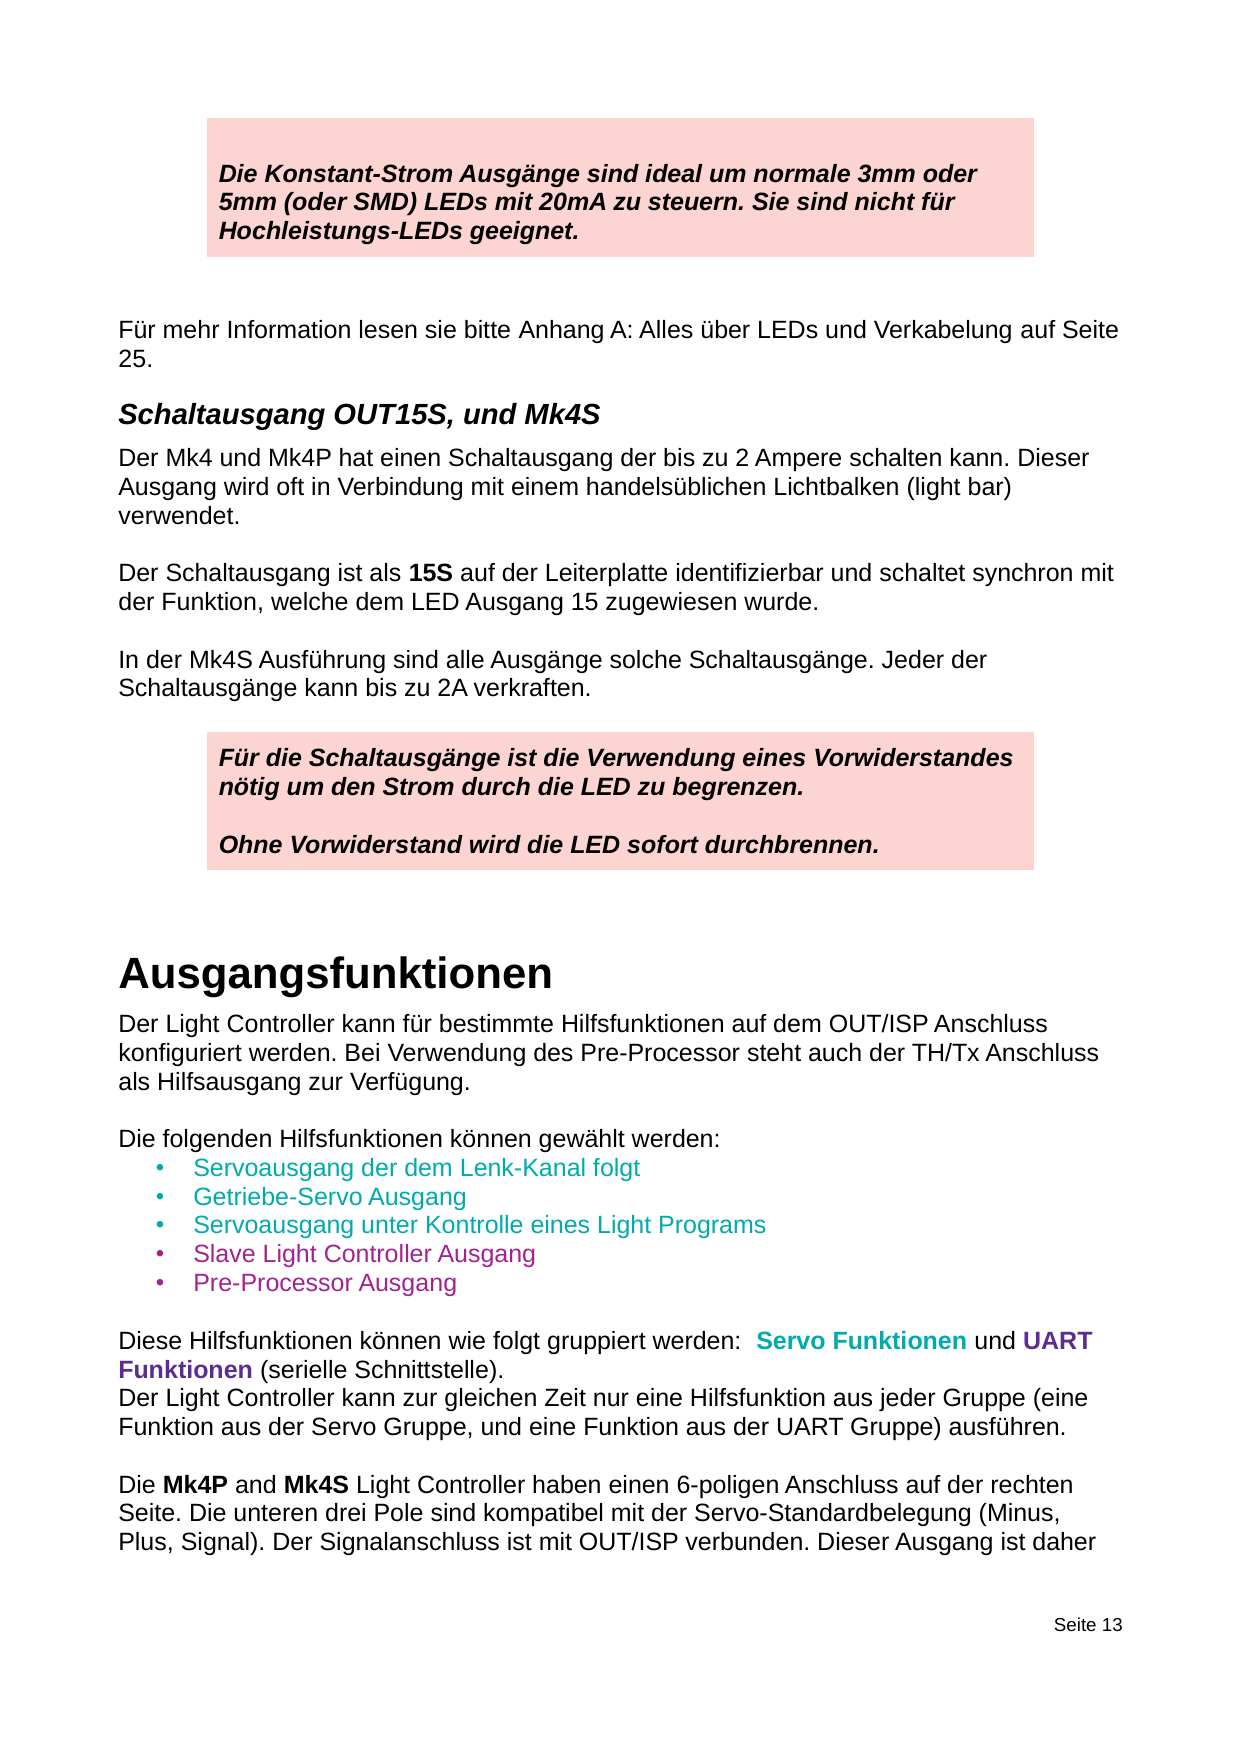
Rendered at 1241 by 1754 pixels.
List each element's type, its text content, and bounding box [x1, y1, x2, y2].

text In der Mk4S Ausführung sind alle Ausgänge solche Schaltausgänge. Jeder der Schaltausgänge kann bis zu 2A verkraften. [118, 645, 1122, 702]
text Der Light Controller kann für bestimmte Hilfsfunktionen auf dem OUT/ISP Anschluss konfiguriert werden. Bei Verwendung des Pre-Processor steht auch der TH/Tx Anschluss als Hilfsausgang zur Verfügung. [118, 1009, 1122, 1095]
subtitle Ausgangsfunktionen [118, 947, 1122, 997]
list Getriebe-Servo Ausgang [156, 1182, 1122, 1211]
subtitle Schaltausgang OUT15S, und Mk4S [118, 397, 1122, 431]
list Pre-Processor Ausgang [156, 1268, 1122, 1297]
text Diese Hilfsfunktionen können wie folgt gruppiert werden: Servo Funktionen und UART Funktionen (serielle Schnittstelle). [118, 1326, 1122, 1383]
text Für mehr Information lesen sie bitte Anhang A: Alles über LEDs und Verkabelung auf Seite 25. [118, 315, 1122, 372]
text Die Konstant-Strom Ausgänge sind ideal um normale 3mm oder 5mm (oder SMD) LEDs mit 20mA zu steuern. Sie sind nicht für Hochleistungs-LEDs geeignet. [207, 159, 1034, 257]
text Der Mk4 und Mk4P hat einen Schaltausgang der bis zu 2 Ampere schalten kann. Dieser Ausgang wird oft in Verbindung mit einem handelsüblichen Lichtbalken (light bar) verwendet. [118, 443, 1122, 530]
list Slave Light Controller Ausgang [156, 1239, 1122, 1268]
text Die Mk4P and Mk4S Light Controller haben einen 6-poligen Anschluss auf der rechten Seite. Die unteren drei Pole sind kompatibel mit der Servo-Standardbelegung (Minus, Plus, Signal). Der Signalanschluss ist mit OUT/ISP verbunden. Dieser Ausgang ist daher [118, 1469, 1122, 1556]
list Servoausgang unter Kontrolle eines Light Programs [156, 1211, 1122, 1239]
text Der Schaltausgang ist als 15S auf der Leiterplatte identifizierbar und schaltet synchron mit der Funktion, welche dem LED Ausgang 15 zugewiesen wurde. [118, 558, 1122, 616]
text Der Light Controller kann zur gleichen Zeit nur eine Hilfsfunktion aus jeder Gruppe (eine Funktion aus der Servo Gruppe, und eine Funktion aus der UART Gruppe) ausführen. [118, 1383, 1122, 1441]
text Ohne Vorwiderstand wird die LED sofort durchbrennen. [207, 830, 1034, 870]
text Für die Schaltausgänge ist die Verwendung eines Vorwiderstandes nötig um den Strom durch die LED zu begrenzen. [207, 732, 1034, 801]
list Servoausgang der dem Lenk-Kanal folgt [156, 1153, 1122, 1182]
text Die folgenden Hilfsfunktionen können gewählt werden: [118, 1124, 1122, 1153]
